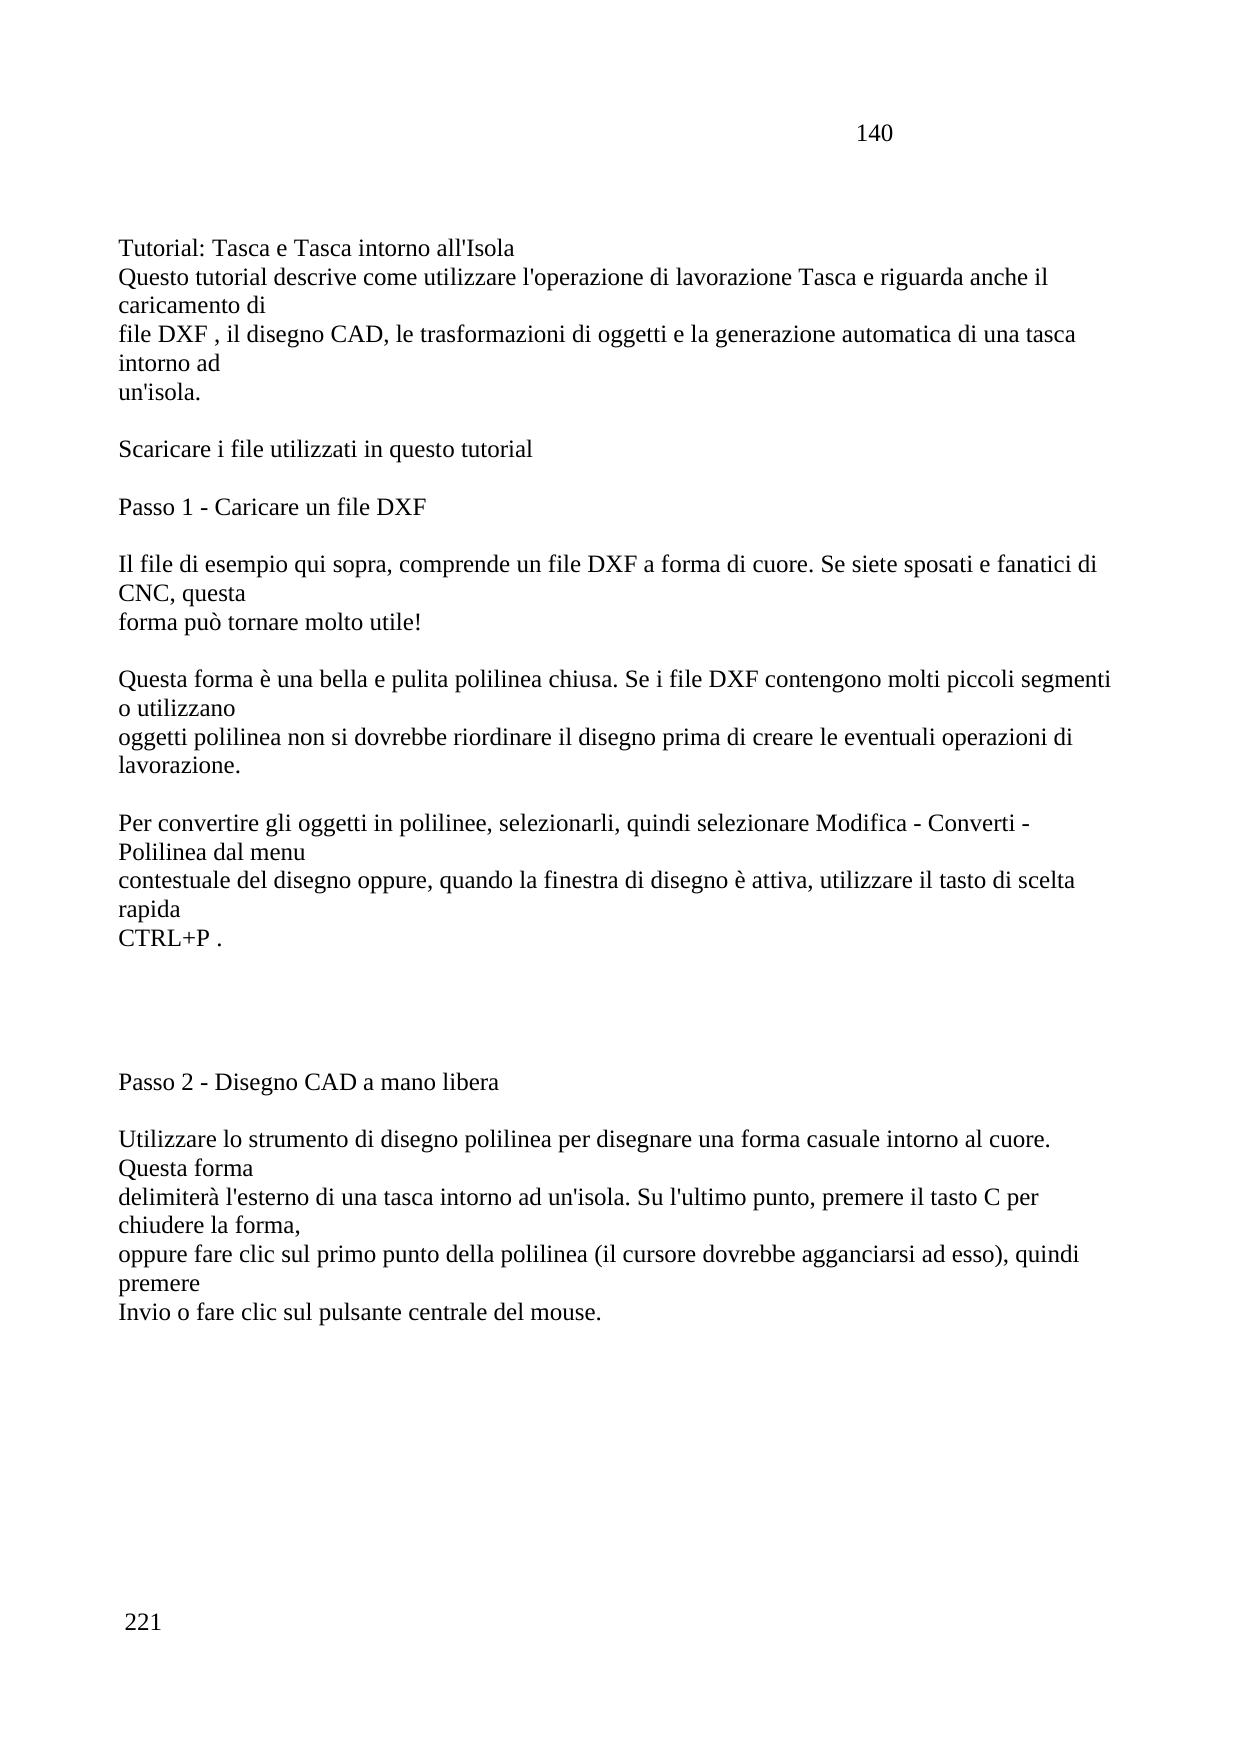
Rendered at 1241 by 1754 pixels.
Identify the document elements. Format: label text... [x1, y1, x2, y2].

text oppure fare clic sul primo punto della polilinea (il cursore dovrebbe agganciarsi ad esso), quindi premere [118, 1239, 1122, 1297]
text Per convertire gli oggetti in polilinee, selezionarli, quindi selezionare Modifica - Converti - Polilinea dal menu [118, 808, 1122, 866]
text Questa forma è una bella e pulita polilinea chiusa. Se i file DXF contengono molti piccoli segmenti o utilizzano [118, 664, 1122, 722]
text Scaricare i file utilizzati in questo tutorial [118, 434, 1122, 463]
text Passo 1 - Caricare un file DXF [118, 492, 1122, 521]
text contestuale del disegno oppure, quando la finestra di disegno è attiva, utilizzare il tasto di scelta rapida [118, 866, 1122, 923]
text Questo tutorial descrive come utilizzare l'operazione di lavorazione Tasca e riguarda anche il caricamento di [118, 262, 1122, 319]
text CTRL+P . [118, 923, 1122, 952]
text delimiterà l'esterno di una tasca intorno ad un'isola. Su l'ultimo punto, premere il tasto C per chiudere la forma, [118, 1182, 1122, 1239]
text oggetti polilinea non si dovrebbe riordinare il disegno prima di creare le eventuali operazioni di lavorazione. [118, 722, 1122, 779]
text 140 [118, 118, 1122, 147]
text Passo 2 - Disegno CAD a mano libera [118, 1067, 1122, 1096]
text Invio o fare clic sul pulsante centrale del mouse. [118, 1297, 1122, 1326]
text forma può tornare molto utile! [118, 607, 1122, 636]
text Tutorial: Tasca e Tasca intorno all'Isola [118, 233, 1122, 262]
text Utilizzare lo strumento di disegno polilinea per disegnare una forma casuale intorno al cuore. Questa forma [118, 1124, 1122, 1182]
text file DXF , il disegno CAD, le trasformazioni di oggetti e la generazione automatica di una tasca intorno ad [118, 319, 1122, 377]
text Il file di esempio qui sopra, comprende un file DXF a forma di cuore. Se siete sposati e fanatici di CNC, questa [118, 549, 1122, 607]
text un'isola. [118, 377, 1122, 406]
